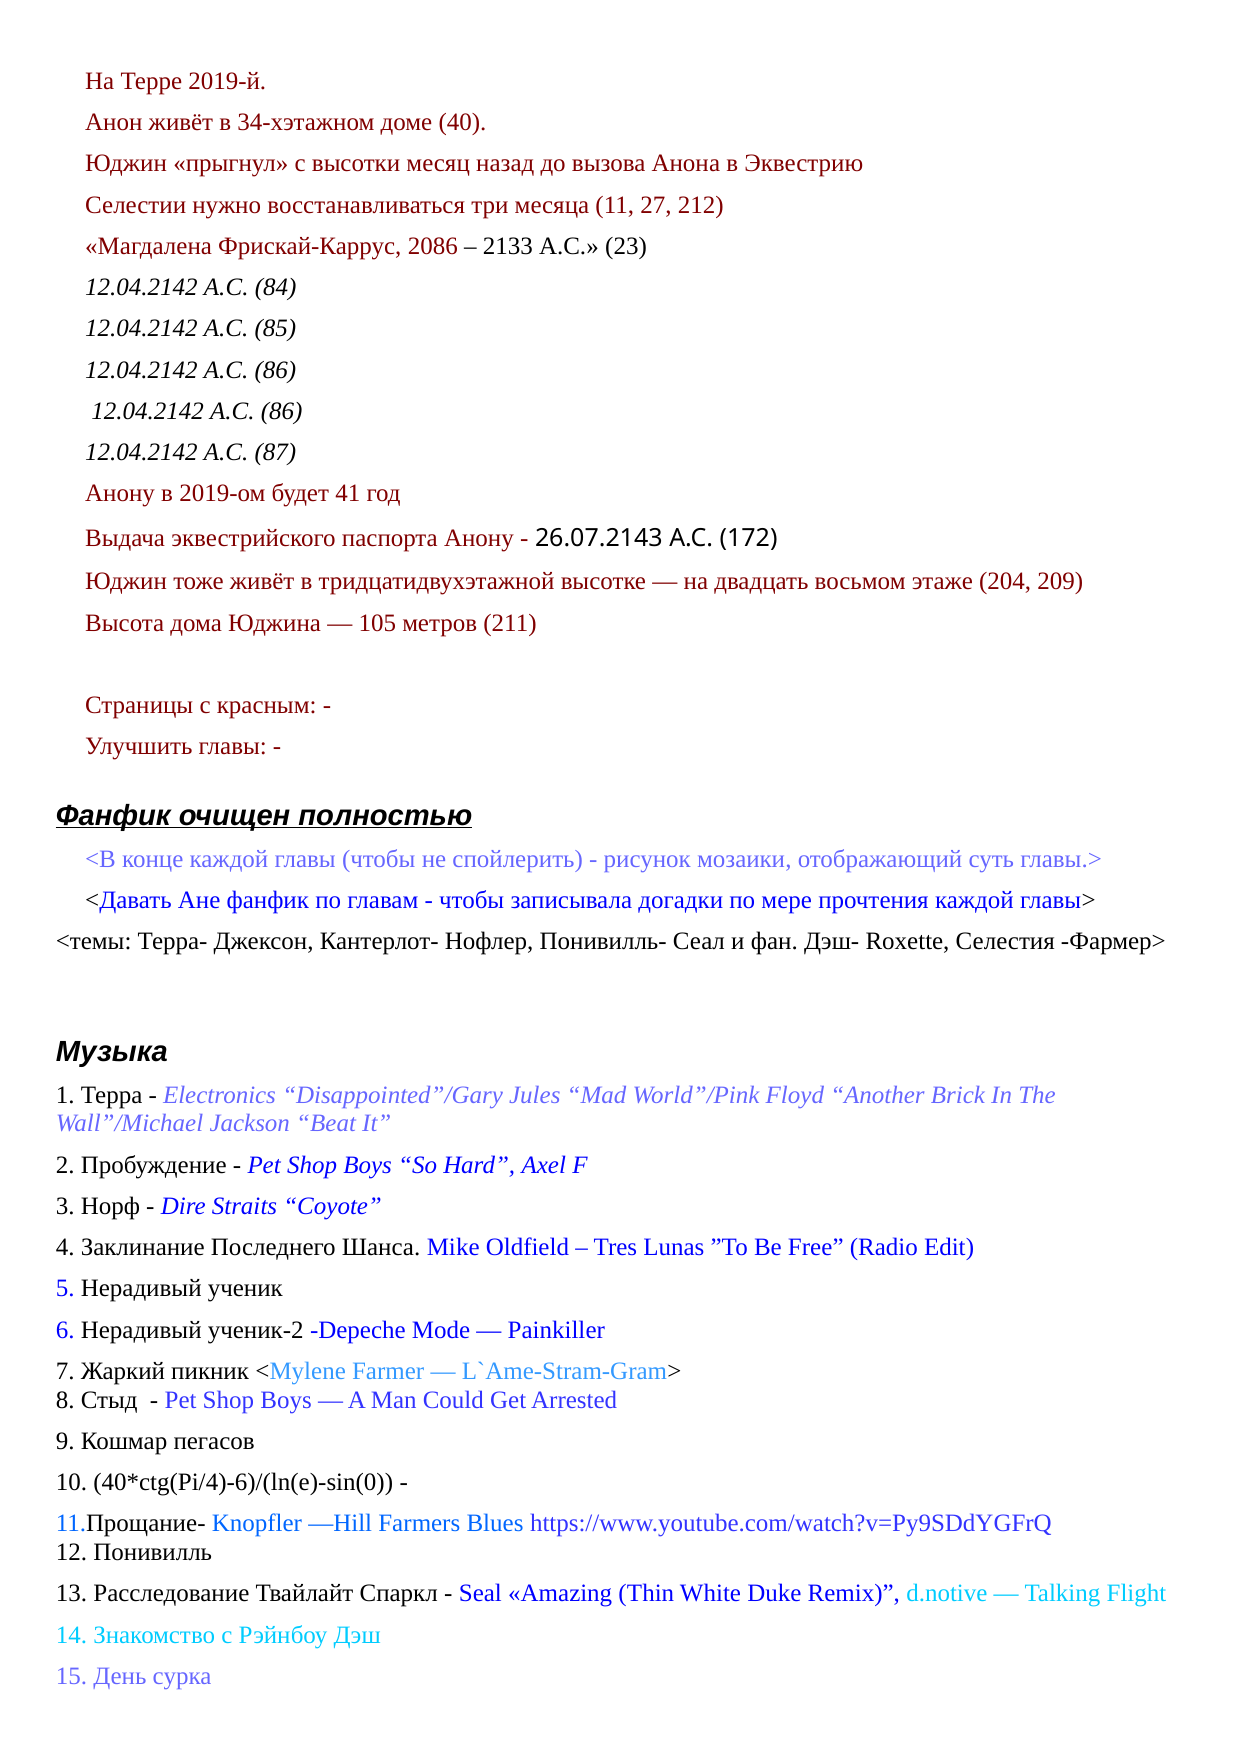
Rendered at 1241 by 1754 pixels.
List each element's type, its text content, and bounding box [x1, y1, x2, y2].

text «Магдалена Фрискай-Каррус, 2086 – 2133 A.C.» (23) [56, 231, 1173, 260]
text 14. Знакомство с Рэйнбоу Дэш [56, 1620, 1173, 1648]
text 10. (40*ctg(Pi/4)-6)/(ln(e)-sin(0)) - [56, 1467, 1173, 1496]
text Юджин тоже живёт в тридцатидвухэтажной высотке — на двадцать восьмом этаже (204, 209) [56, 566, 1173, 595]
text 12.04.2142 А.С. (86) [56, 355, 1173, 383]
text <Давать Ане фанфик по главам - чтобы записывала догадки по мере прочтения каждой главы> [56, 885, 1173, 914]
text Выдача эквестрийского паспорта Анону - 26.07.2143 А.С. (172) [56, 520, 1173, 554]
text 9. Кошмар пегасов [56, 1426, 1173, 1455]
text <темы: Терра- Джексон, Кантерлот- Нофлер, Понивилль- Сеал и фан. Дэш- Roxette, Селестия -Фармер> [56, 926, 1173, 955]
text Улучшить главы: - [56, 731, 1173, 760]
text <В конце каждой главы (чтобы не спойлерить) - рисунок мозаики, отображающий суть главы.> [56, 844, 1173, 872]
subtitle Музыка [56, 1034, 1173, 1067]
text 3. Норф - Dire Straits “Coyote” [56, 1191, 1173, 1220]
text 1. Терра - Electronics “Disappointed”/Gary Jules “Mad World”/Pink Floyd “Another Brick In The Wall”/Michael Jackson “Beat It” [56, 1080, 1173, 1137]
text 12.04.2142 А.С. (85) [56, 313, 1173, 342]
text 12.04.2142 А.C. (84) [56, 272, 1173, 301]
text 11.Прощание- Knopfler —Hill Farmers Blues https://www.youtube.com/watch?v=Py9SDdYGFrQ 12. Понивилль [56, 1508, 1173, 1566]
text 7. Жаркий пикник <Mylene Farmer — L`Ame-Stram-Gram> 8. Стыд - Pet Shop Boys — A Man Could Get Arrested [56, 1356, 1173, 1413]
text 13. Расследование Твайлайт Спаркл - Seal «Amazing (Thin White Duke Remix)”, d.notive — Talking Flight [56, 1578, 1173, 1607]
text Юджин «прыгнул» с высотки месяц назад до вызова Анона в Эквестрию [56, 148, 1173, 177]
text 6. Нерадивый ученик-2 -Depeche Mode — Painkiller [56, 1315, 1173, 1343]
text 4. Заклинание Последнего Шанса. Mike Oldfield – Tres Lunas ”To Be Free” (Radio Edit) [56, 1232, 1173, 1261]
text Анону в 2019-ом будет 41 год [56, 478, 1173, 507]
subtitle Фанфик очищен полностью [56, 798, 1173, 831]
text 15. День сурка [56, 1661, 1173, 1690]
text 5. Нерадивый ученик [56, 1273, 1173, 1302]
text Селестии нужно восстанавливаться три месяца (11, 27, 212) [56, 190, 1173, 218]
text На Терре 2019-й. [56, 66, 1173, 95]
text Высота дома Юджина — 105 метров (211) [56, 608, 1173, 636]
text Страницы с красным: - [56, 690, 1173, 719]
text 12.04.2142 А.С. (86) [56, 396, 1173, 425]
text 2. Пробуждение - Pet Shop Boys “So Hard”, Axel F [56, 1150, 1173, 1178]
text 12.04.2142 А.С. (87) [56, 437, 1173, 466]
text Анон живёт в 34-хэтажном доме (40). [56, 107, 1173, 136]
